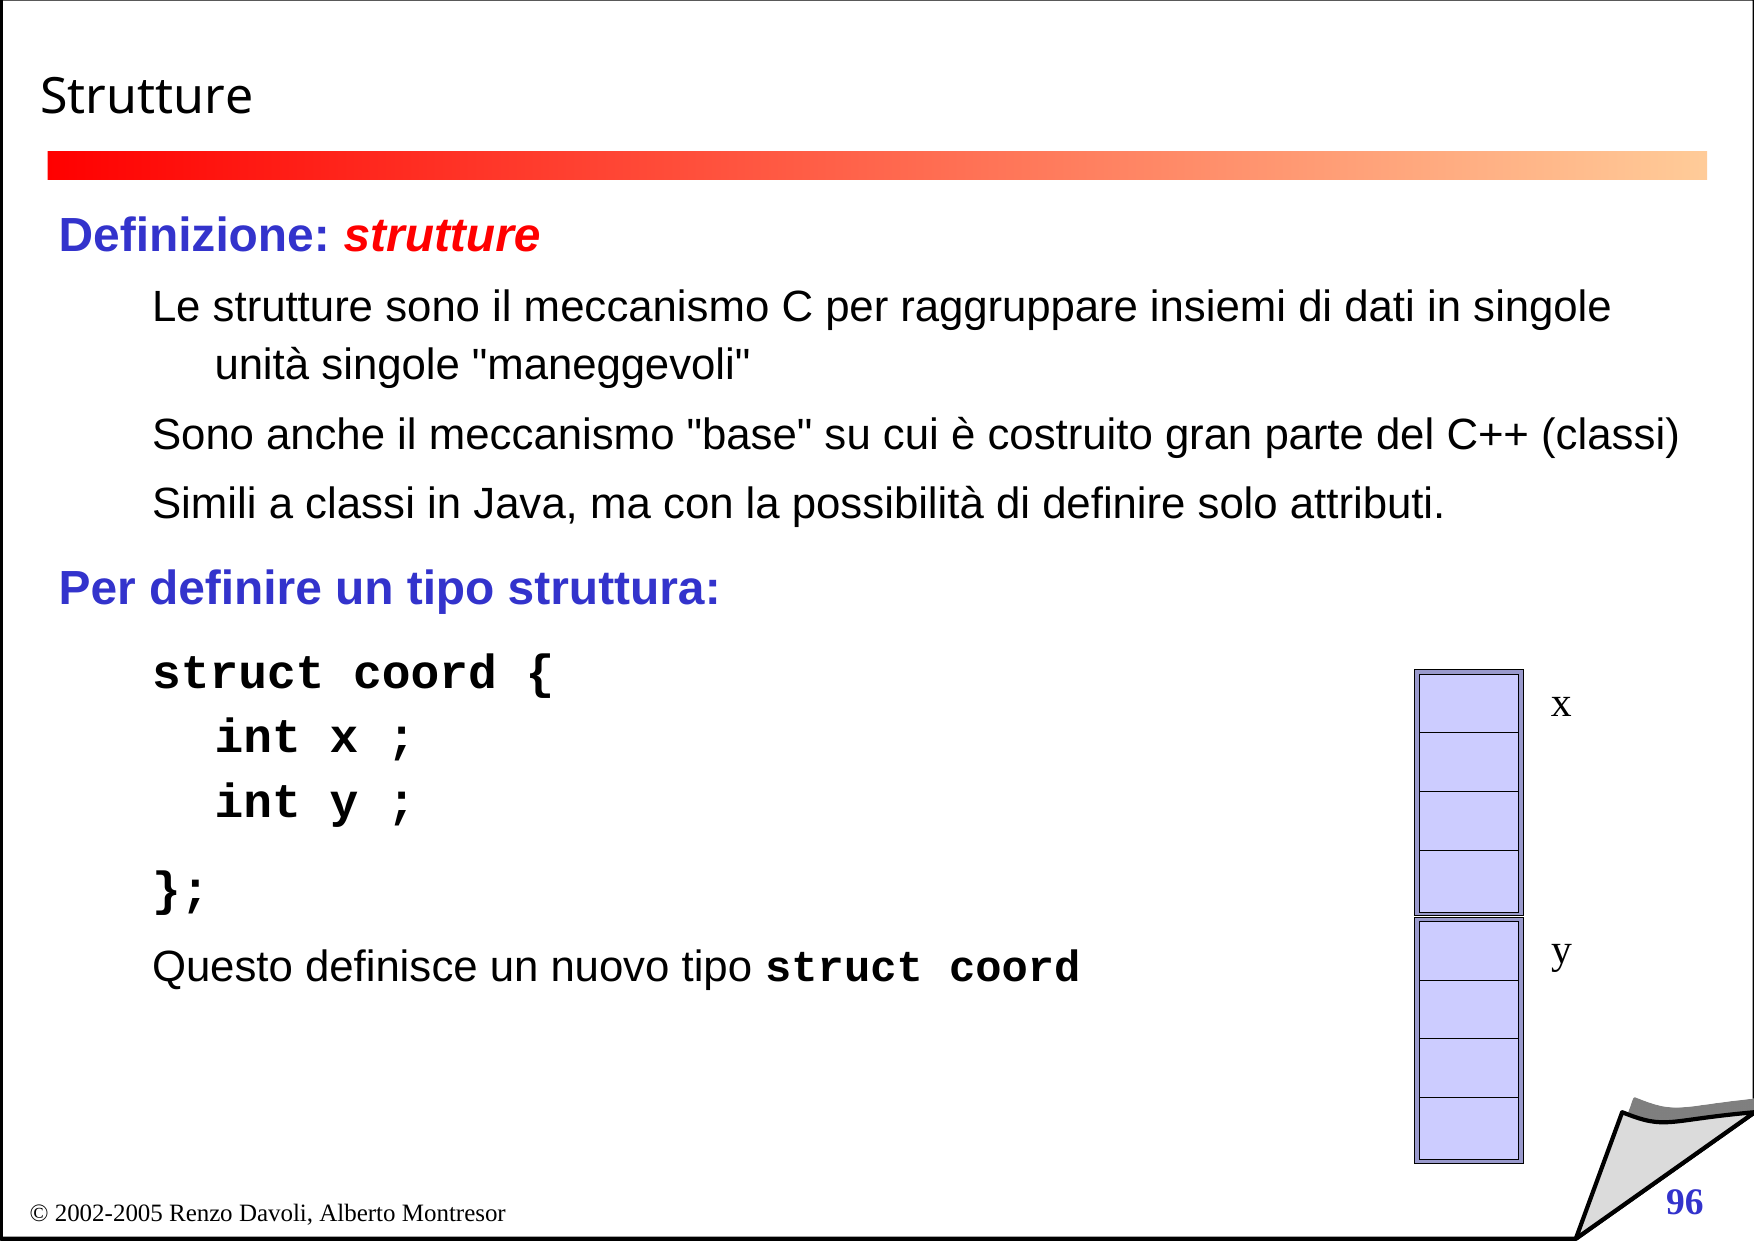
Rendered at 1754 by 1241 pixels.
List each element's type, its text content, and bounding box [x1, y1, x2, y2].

text_box main [750, 151, 754, 179]
text_box y [1550, 924, 1628, 977]
text_box [1414, 669, 1524, 916]
list Definizione: strutture Le strutture sono il meccanismo C per raggruppare insiemi di dati in singole unità singole "maneggevoli" Sono anche il meccanismo "base" su cui è costruito gran parte del C++ (classi) Simili a classi in Java, ma con la possibilità di definire solo attributi. Per definire un tipo struttura: struct coord { int x ; int y ; }; Questo definisce un nuovo tipo struct coord [58, 206, 1696, 1177]
text_box [1414, 917, 1524, 1164]
title Strutture [40, 49, 1714, 144]
text_box x [1550, 676, 1628, 729]
